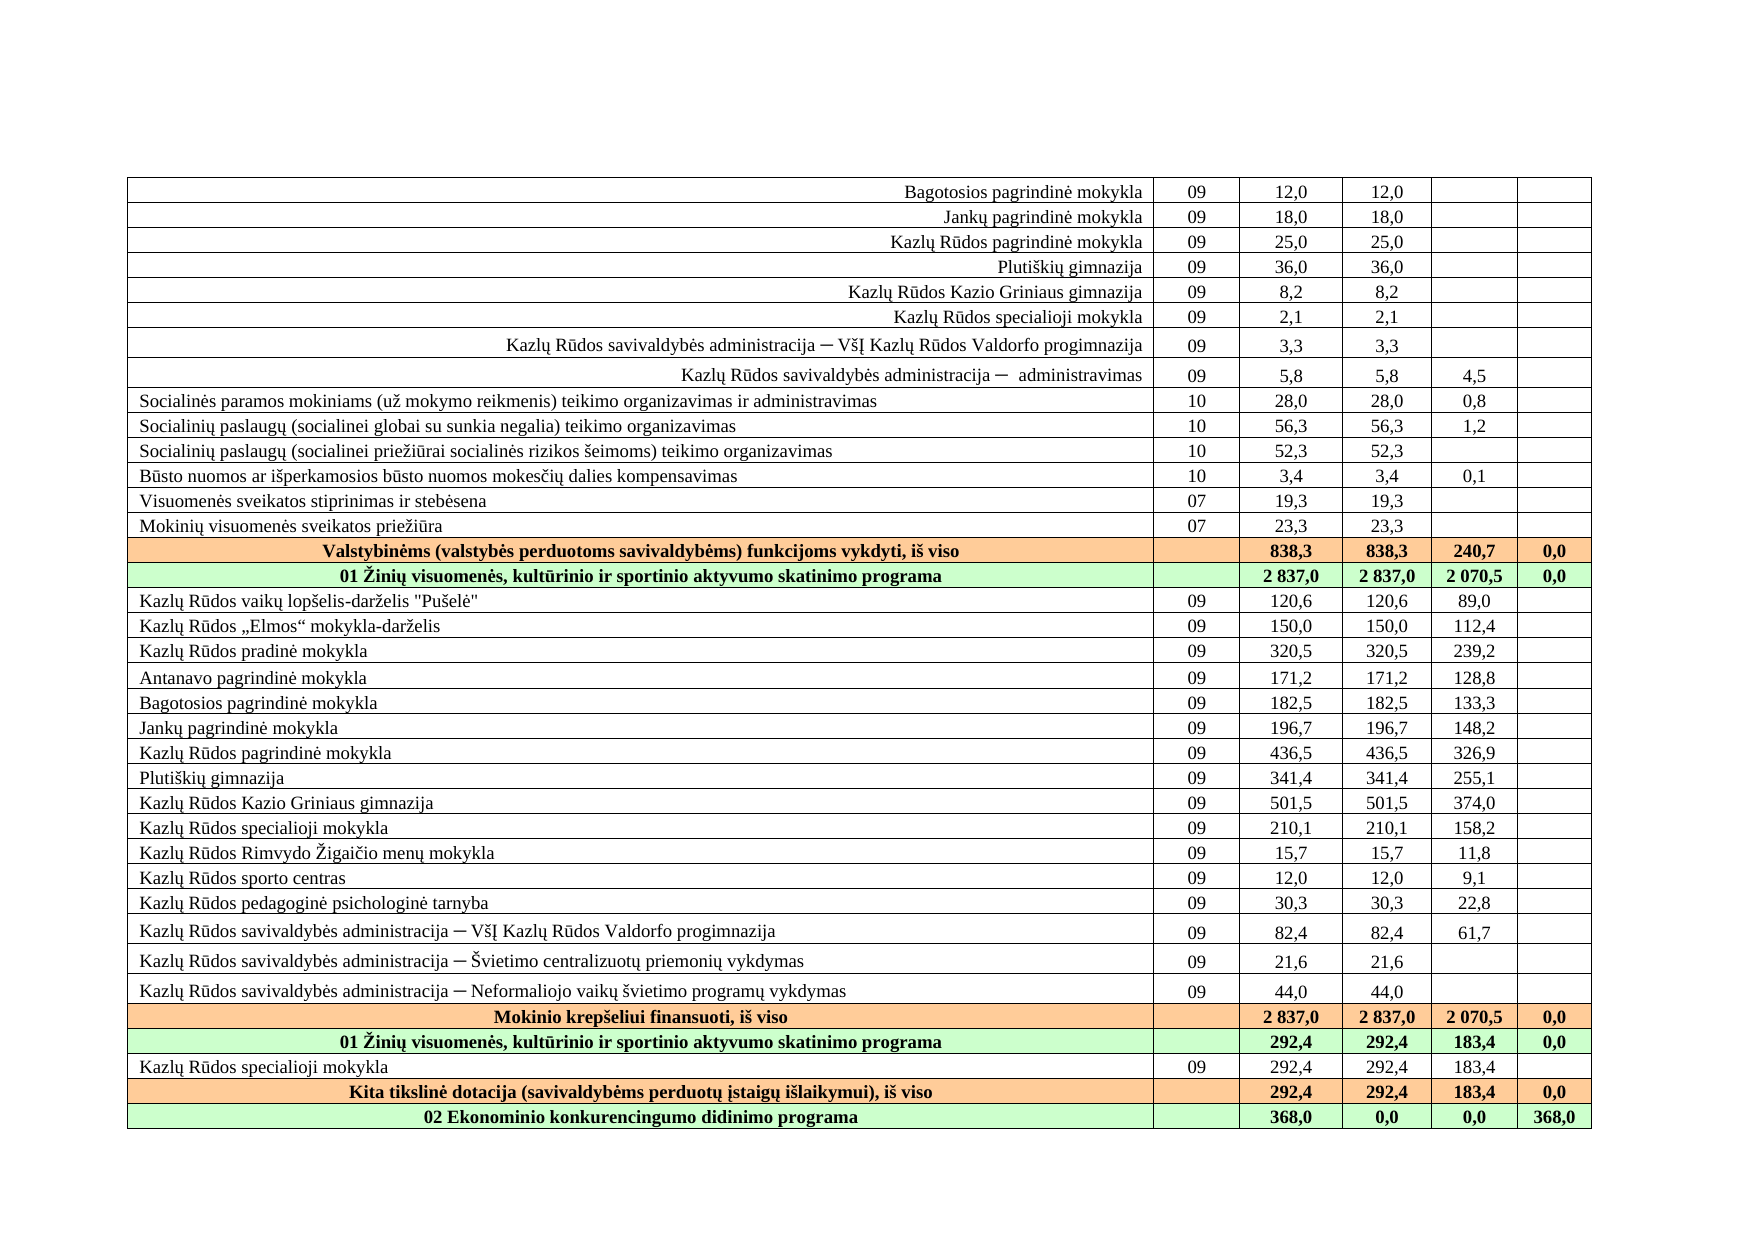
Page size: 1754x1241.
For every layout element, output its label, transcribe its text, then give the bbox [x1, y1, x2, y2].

table_cell 30,3 [1240, 889, 1342, 913]
table_cell 09 [1154, 944, 1239, 973]
table_cell [1432, 253, 1517, 277]
table_cell 0,0 [1343, 1104, 1431, 1128]
table_cell 09 [1154, 689, 1239, 713]
table_cell 02 Ekonominio konkurencingumo didinimo programa [128, 1104, 1153, 1128]
table_cell [1432, 438, 1517, 462]
table_cell [1518, 463, 1591, 487]
table_cell 10 [1154, 438, 1239, 462]
table_cell 30,3 [1343, 889, 1431, 913]
table_cell 436,5 [1343, 739, 1431, 763]
table_cell [1518, 588, 1591, 612]
table_cell 0,8 [1432, 388, 1517, 412]
table_cell [1154, 1029, 1239, 1053]
table_cell 2 070,5 [1432, 563, 1517, 587]
table_cell 07 [1154, 488, 1239, 512]
table_cell 292,4 [1343, 1029, 1431, 1053]
table_cell [1518, 974, 1591, 1003]
table_cell 12,0 [1343, 178, 1431, 202]
table_cell Bagotosios pagrindinė mokykla [128, 178, 1153, 202]
table_cell 09 [1154, 328, 1239, 357]
table_cell Kazlų Rūdos Rimvydo Žigaičio menų mokykla [128, 839, 1153, 863]
table_cell 10 [1154, 413, 1239, 437]
table_cell 19,3 [1343, 488, 1431, 512]
table_cell [1432, 203, 1517, 227]
table_cell [1518, 358, 1591, 387]
table_cell Kazlų Rūdos pagrindinė mokykla [128, 228, 1153, 252]
table_cell 56,3 [1240, 413, 1342, 437]
table_cell 0,0 [1518, 538, 1591, 562]
table_cell 374,0 [1432, 789, 1517, 813]
table_cell [1432, 303, 1517, 327]
table_cell 89,0 [1432, 588, 1517, 612]
table_cell Kazlų Rūdos savivaldybės administracija – VšĮ Kazlų Rūdos Valdorfo progimnazija [128, 914, 1153, 943]
table_cell [1432, 974, 1517, 1003]
table_cell 2 837,0 [1240, 1004, 1342, 1028]
table_cell 183,4 [1432, 1079, 1517, 1103]
table_cell [1518, 203, 1591, 227]
table_cell 838,3 [1240, 538, 1342, 562]
table_cell 25,0 [1343, 228, 1431, 252]
table_cell 210,1 [1240, 814, 1342, 838]
table_cell [1518, 839, 1591, 863]
table_cell 0,0 [1518, 1004, 1591, 1028]
table_cell 0,1 [1432, 463, 1517, 487]
table_cell 09 [1154, 974, 1239, 1003]
table_cell 9,1 [1432, 864, 1517, 888]
table_cell [1518, 253, 1591, 277]
table_cell 3,3 [1240, 328, 1342, 357]
table_cell 436,5 [1240, 739, 1342, 763]
table_cell 2 070,5 [1432, 1004, 1517, 1028]
table_cell 09 [1154, 914, 1239, 943]
table_cell 320,5 [1240, 638, 1342, 662]
table_cell [1518, 764, 1591, 788]
table_cell 07 [1154, 513, 1239, 537]
table_cell 8,2 [1343, 278, 1431, 302]
table_cell 2 837,0 [1240, 563, 1342, 587]
table_cell 8,2 [1240, 278, 1342, 302]
table_cell 2,1 [1343, 303, 1431, 327]
table_cell 326,9 [1432, 739, 1517, 763]
table_cell Valstybinėms (valstybės perduotoms savivaldybėms) funkcijoms vykdyti, iš viso [128, 538, 1153, 562]
table_cell 28,0 [1343, 388, 1431, 412]
table_cell 82,4 [1240, 914, 1342, 943]
table_cell Kazlų Rūdos pedagoginė psichologinė tarnyba [128, 889, 1153, 913]
table_cell 10 [1154, 388, 1239, 412]
table_cell Kazlų Rūdos savivaldybės administracija – VšĮ Kazlų Rūdos Valdorfo progimnazija [128, 328, 1153, 357]
table_cell 171,2 [1240, 663, 1342, 688]
table_cell 292,4 [1240, 1054, 1342, 1078]
table_cell 292,4 [1343, 1054, 1431, 1078]
table_cell Socialinių paslaugų (socialinei priežiūrai socialinės rizikos šeimoms) teikimo organizavimas [128, 438, 1153, 462]
table_cell 368,0 [1518, 1104, 1591, 1128]
table_cell 1,2 [1432, 413, 1517, 437]
table_cell Kazlų Rūdos „Elmos“ mokykla-darželis [128, 613, 1153, 637]
table_cell [1518, 814, 1591, 838]
table_cell Visuomenės sveikatos stiprinimas ir stebėsena [128, 488, 1153, 512]
table_cell 09 [1154, 613, 1239, 637]
table_cell 10 [1154, 463, 1239, 487]
table_cell 82,4 [1343, 914, 1431, 943]
table_cell 21,6 [1240, 944, 1342, 973]
table_cell Jankų pagrindinė mokykla [128, 203, 1153, 227]
table_cell 36,0 [1343, 253, 1431, 277]
table_cell [1518, 328, 1591, 357]
table_cell 368,0 [1240, 1104, 1342, 1128]
table_cell 09 [1154, 358, 1239, 387]
table_cell Socialinės paramos mokiniams (už mokymo reikmenis) teikimo organizavimas ir administravimas [128, 388, 1153, 412]
table_cell [1518, 228, 1591, 252]
table_cell [1518, 638, 1591, 662]
table_cell [1518, 413, 1591, 437]
table_cell Kazlų Rūdos pradinė mokykla [128, 638, 1153, 662]
table_cell Bagotosios pagrindinė mokykla [128, 689, 1153, 713]
table_cell 112,4 [1432, 613, 1517, 637]
table_cell Kazlų Rūdos specialioji mokykla [128, 1054, 1153, 1078]
table_cell [1154, 563, 1239, 587]
table_cell 44,0 [1343, 974, 1431, 1003]
table_cell 0,0 [1518, 1079, 1591, 1103]
table_cell 28,0 [1240, 388, 1342, 412]
table_cell 09 [1154, 789, 1239, 813]
table_cell Jankų pagrindinė mokykla [128, 714, 1153, 738]
table_cell Kita tikslinė dotacija (savivaldybėms perduotų įstaigų išlaikymui), iš viso [128, 1079, 1153, 1103]
table_cell 120,6 [1240, 588, 1342, 612]
table_cell 255,1 [1432, 764, 1517, 788]
table_cell 0,0 [1432, 1104, 1517, 1128]
table_cell [1432, 328, 1517, 357]
table_cell [1518, 864, 1591, 888]
table_cell 09 [1154, 638, 1239, 662]
table_cell Plutiškių gimnazija [128, 253, 1153, 277]
table_cell 501,5 [1343, 789, 1431, 813]
table_cell 09 [1154, 278, 1239, 302]
table_cell [1518, 663, 1591, 688]
table_cell [1154, 538, 1239, 562]
table_cell 183,4 [1432, 1054, 1517, 1078]
table_cell 21,6 [1343, 944, 1431, 973]
table_cell 158,2 [1432, 814, 1517, 838]
table_cell 09 [1154, 303, 1239, 327]
table_cell 171,2 [1343, 663, 1431, 688]
table_cell 44,0 [1240, 974, 1342, 1003]
table_cell Kazlų Rūdos savivaldybės administracija – Neformaliojo vaikų švietimo programų vykdymas [128, 974, 1153, 1003]
table_cell 09 [1154, 203, 1239, 227]
table_cell 12,0 [1240, 864, 1342, 888]
table_cell [1518, 303, 1591, 327]
table_cell 120,6 [1343, 588, 1431, 612]
table_cell 09 [1154, 253, 1239, 277]
table_cell 52,3 [1343, 438, 1431, 462]
table_cell 18,0 [1240, 203, 1342, 227]
table_cell 23,3 [1240, 513, 1342, 537]
table_cell 2 837,0 [1343, 563, 1431, 587]
table_cell 501,5 [1240, 789, 1342, 813]
table_cell 09 [1154, 228, 1239, 252]
table_cell Kazlų Rūdos savivaldybės administracija – Švietimo centralizuotų priemonių vykdymas [128, 944, 1153, 973]
table_cell Mokinių visuomenės sveikatos priežiūra [128, 513, 1153, 537]
table_cell Kazlų Rūdos savivaldybės administracija – administravimas [128, 358, 1153, 387]
table_cell 4,5 [1432, 358, 1517, 387]
table_cell 09 [1154, 178, 1239, 202]
table_cell [1518, 178, 1591, 202]
table_cell Mokinio krepšeliui finansuoti, iš viso [128, 1004, 1153, 1028]
table_cell [1432, 513, 1517, 537]
table_cell Socialinių paslaugų (socialinei globai su sunkia negalia) teikimo organizavimas [128, 413, 1153, 437]
table_cell 22,8 [1432, 889, 1517, 913]
table_cell 341,4 [1240, 764, 1342, 788]
table_cell [1518, 388, 1591, 412]
table_cell 56,3 [1343, 413, 1431, 437]
table_cell 133,3 [1432, 689, 1517, 713]
table_cell 09 [1154, 714, 1239, 738]
table_cell 292,4 [1240, 1079, 1342, 1103]
table_cell Plutiškių gimnazija [128, 764, 1153, 788]
table_cell 09 [1154, 839, 1239, 863]
table_cell 292,4 [1240, 1029, 1342, 1053]
table_cell 09 [1154, 814, 1239, 838]
table_cell Antanavo pagrindinė mokykla [128, 663, 1153, 688]
table_cell 15,7 [1240, 839, 1342, 863]
table_cell 3,4 [1240, 463, 1342, 487]
table_cell 09 [1154, 864, 1239, 888]
table_cell [1518, 914, 1591, 943]
table_cell 150,0 [1343, 613, 1431, 637]
table_cell 210,1 [1343, 814, 1431, 838]
table_cell 12,0 [1240, 178, 1342, 202]
table_cell [1432, 278, 1517, 302]
table_cell 150,0 [1240, 613, 1342, 637]
table_cell 0,0 [1518, 563, 1591, 587]
table_cell 09 [1154, 663, 1239, 688]
table_cell 15,7 [1343, 839, 1431, 863]
table_cell 09 [1154, 739, 1239, 763]
table_cell Kazlų Rūdos Kazio Griniaus gimnazija [128, 278, 1153, 302]
table_cell 148,2 [1432, 714, 1517, 738]
table_cell [1518, 739, 1591, 763]
table_cell 01 Žinių visuomenės, kultūrinio ir sportinio aktyvumo skatinimo programa [128, 1029, 1153, 1053]
table_cell 11,8 [1432, 839, 1517, 863]
table_cell 2,1 [1240, 303, 1342, 327]
table_cell 182,5 [1240, 689, 1342, 713]
table_cell 01 Žinių visuomenės, kultūrinio ir sportinio aktyvumo skatinimo programa [128, 563, 1153, 587]
table_cell 09 [1154, 764, 1239, 788]
table_cell [1154, 1004, 1239, 1028]
table_cell 0,0 [1518, 1029, 1591, 1053]
table_cell Kazlų Rūdos specialioji mokykla [128, 814, 1153, 838]
table_cell 19,3 [1240, 488, 1342, 512]
table_cell [1432, 228, 1517, 252]
table_cell 196,7 [1343, 714, 1431, 738]
table_cell 5,8 [1240, 358, 1342, 387]
table_cell [1432, 488, 1517, 512]
table_cell Būsto nuomos ar išperkamosios būsto nuomos mokesčių dalies kompensavimas [128, 463, 1153, 487]
table_cell 52,3 [1240, 438, 1342, 462]
table_cell [1518, 613, 1591, 637]
table_cell 09 [1154, 588, 1239, 612]
table_cell 18,0 [1343, 203, 1431, 227]
table_cell 5,8 [1343, 358, 1431, 387]
table_cell [1518, 714, 1591, 738]
table_cell [1432, 178, 1517, 202]
table_cell 320,5 [1343, 638, 1431, 662]
table_cell [1518, 488, 1591, 512]
table_cell 838,3 [1343, 538, 1431, 562]
table_cell 240,7 [1432, 538, 1517, 562]
table_cell [1518, 513, 1591, 537]
table_cell 292,4 [1343, 1079, 1431, 1103]
table_cell Kazlų Rūdos Kazio Griniaus gimnazija [128, 789, 1153, 813]
table_cell [1518, 789, 1591, 813]
table_cell 2 837,0 [1343, 1004, 1431, 1028]
table_cell Kazlų Rūdos sporto centras [128, 864, 1153, 888]
table_cell 239,2 [1432, 638, 1517, 662]
table_cell Kazlų Rūdos vaikų lopšelis-darželis "Pušelė" [128, 588, 1153, 612]
table_cell 196,7 [1240, 714, 1342, 738]
table_cell [1518, 1054, 1591, 1078]
table_cell [1518, 689, 1591, 713]
table_cell [1518, 944, 1591, 973]
table_cell 61,7 [1432, 914, 1517, 943]
table_cell 09 [1154, 889, 1239, 913]
table_cell [1154, 1104, 1239, 1128]
table_cell 36,0 [1240, 253, 1342, 277]
table_cell 128,8 [1432, 663, 1517, 688]
table_cell [1154, 1079, 1239, 1103]
table_cell [1432, 944, 1517, 973]
table_cell [1518, 438, 1591, 462]
table_cell Kazlų Rūdos pagrindinė mokykla [128, 739, 1153, 763]
table_cell 3,3 [1343, 328, 1431, 357]
table_cell 182,5 [1343, 689, 1431, 713]
table_cell 23,3 [1343, 513, 1431, 537]
table_cell 25,0 [1240, 228, 1342, 252]
table_cell Kazlų Rūdos specialioji mokykla [128, 303, 1153, 327]
table_cell 3,4 [1343, 463, 1431, 487]
table_cell 09 [1154, 1054, 1239, 1078]
table_cell 341,4 [1343, 764, 1431, 788]
table_cell 12,0 [1343, 864, 1431, 888]
table_cell 183,4 [1432, 1029, 1517, 1053]
table_cell [1518, 889, 1591, 913]
table_cell [1518, 278, 1591, 302]
